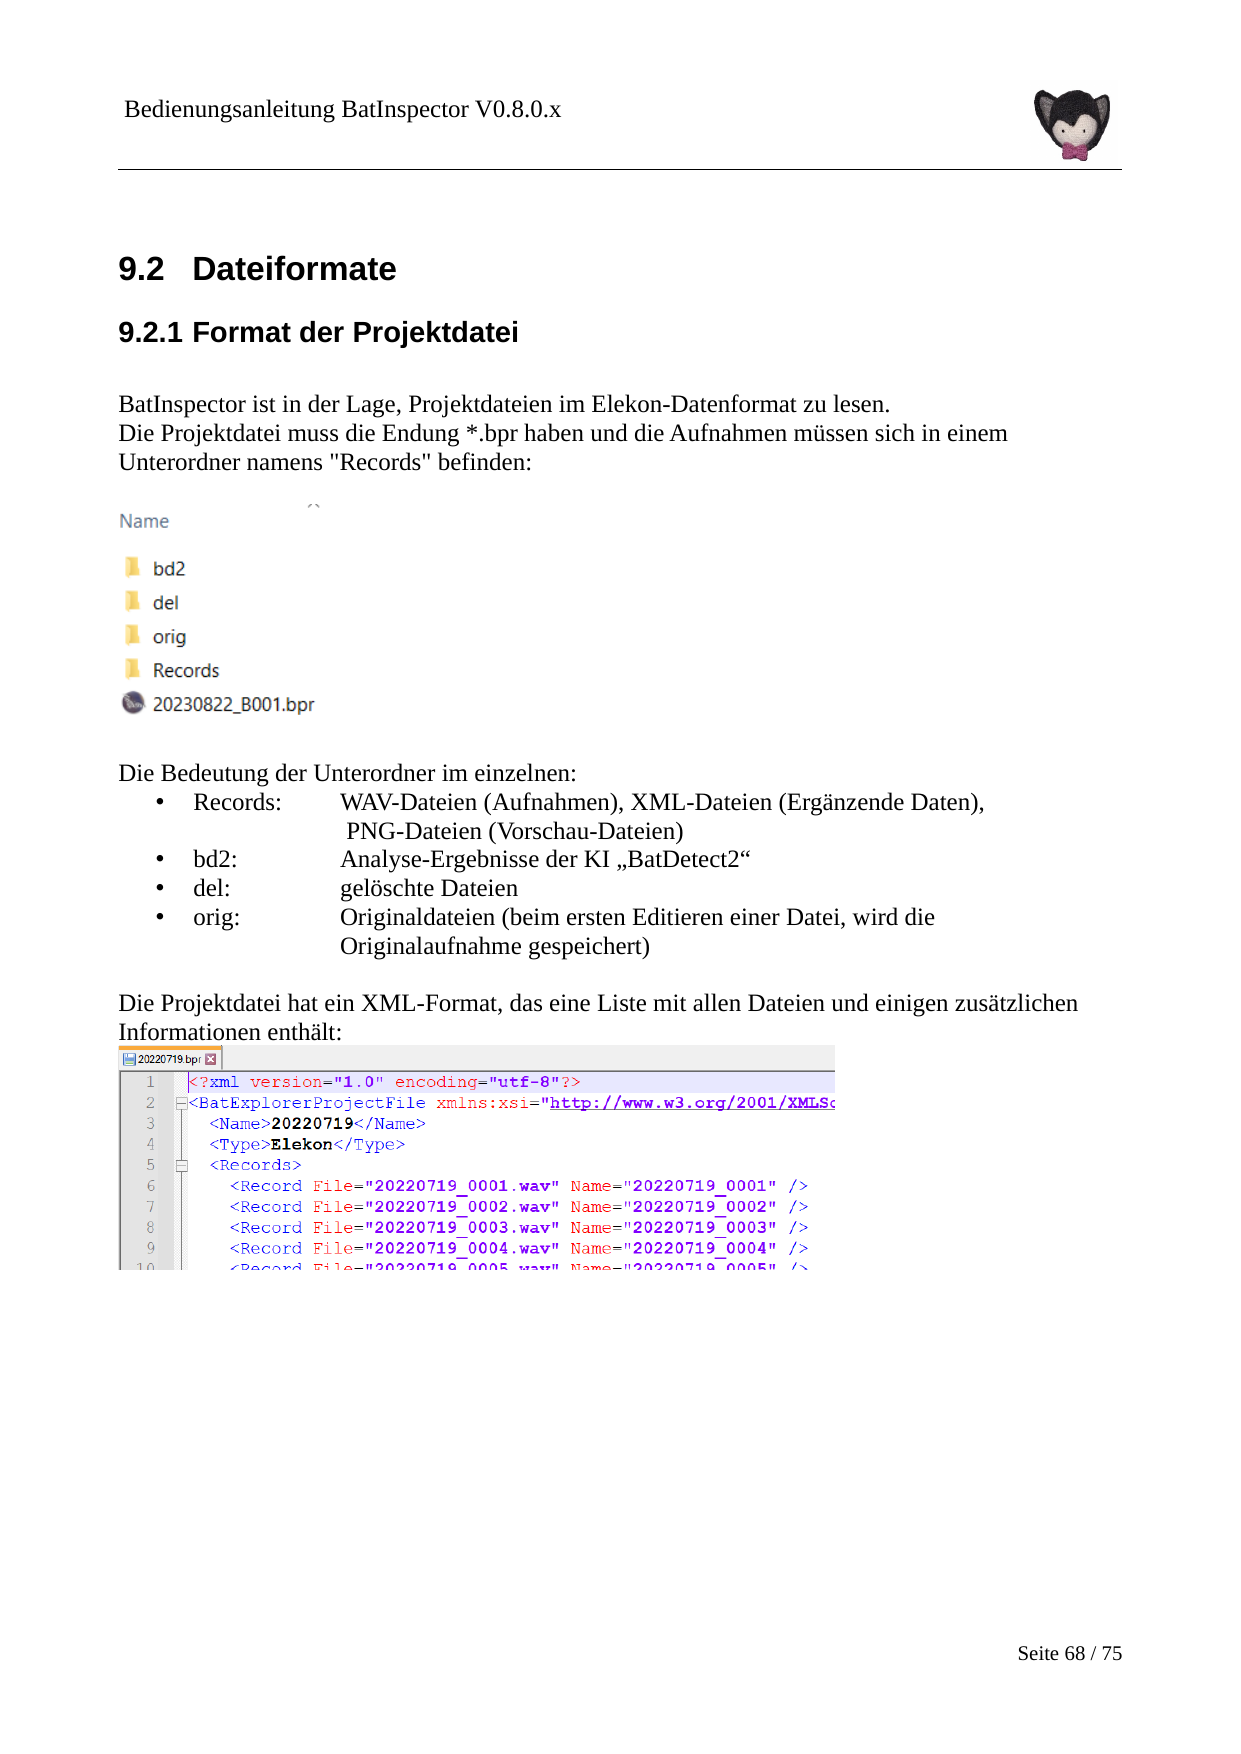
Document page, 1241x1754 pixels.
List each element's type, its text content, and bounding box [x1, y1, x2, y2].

text Die Projektdatei hat ein XML-Format, das eine Liste mit allen Dateien und einigen zusätzlichen Informationen enthält: [118, 988, 1122, 1046]
picture [118, 504, 507, 730]
list del: gelöschte Dateien [156, 873, 1122, 902]
list orig: Originaldateien (beim ersten Editieren einer Datei, wird die Originalaufnahme gespeichert) [156, 902, 1122, 988]
picture [1030, 80, 1119, 169]
subtitle Format der Projektdatei [118, 315, 1122, 348]
picture [118, 1045, 835, 1270]
subtitle Dateiformate [118, 249, 1122, 288]
list Records: WAV-Dateien (Aufnahmen), XML-Dateien (Ergänzende Daten), PNG-Dateien (Vorschau-Dateien) [156, 787, 1122, 844]
text Die Bedeutung der Unterordner im einzelnen: [118, 758, 1122, 787]
list bd2: Analyse-Ergebnisse der KI „BatDetect2“ [156, 844, 1122, 873]
text BatInspector ist in der Lage, Projektdateien im Elekon-Datenformat zu lesen. Die Projektdatei muss die Endung *.bpr haben und die Aufnahmen müssen sich in einem Unterordner namens "Records" befinden: [118, 389, 1122, 504]
